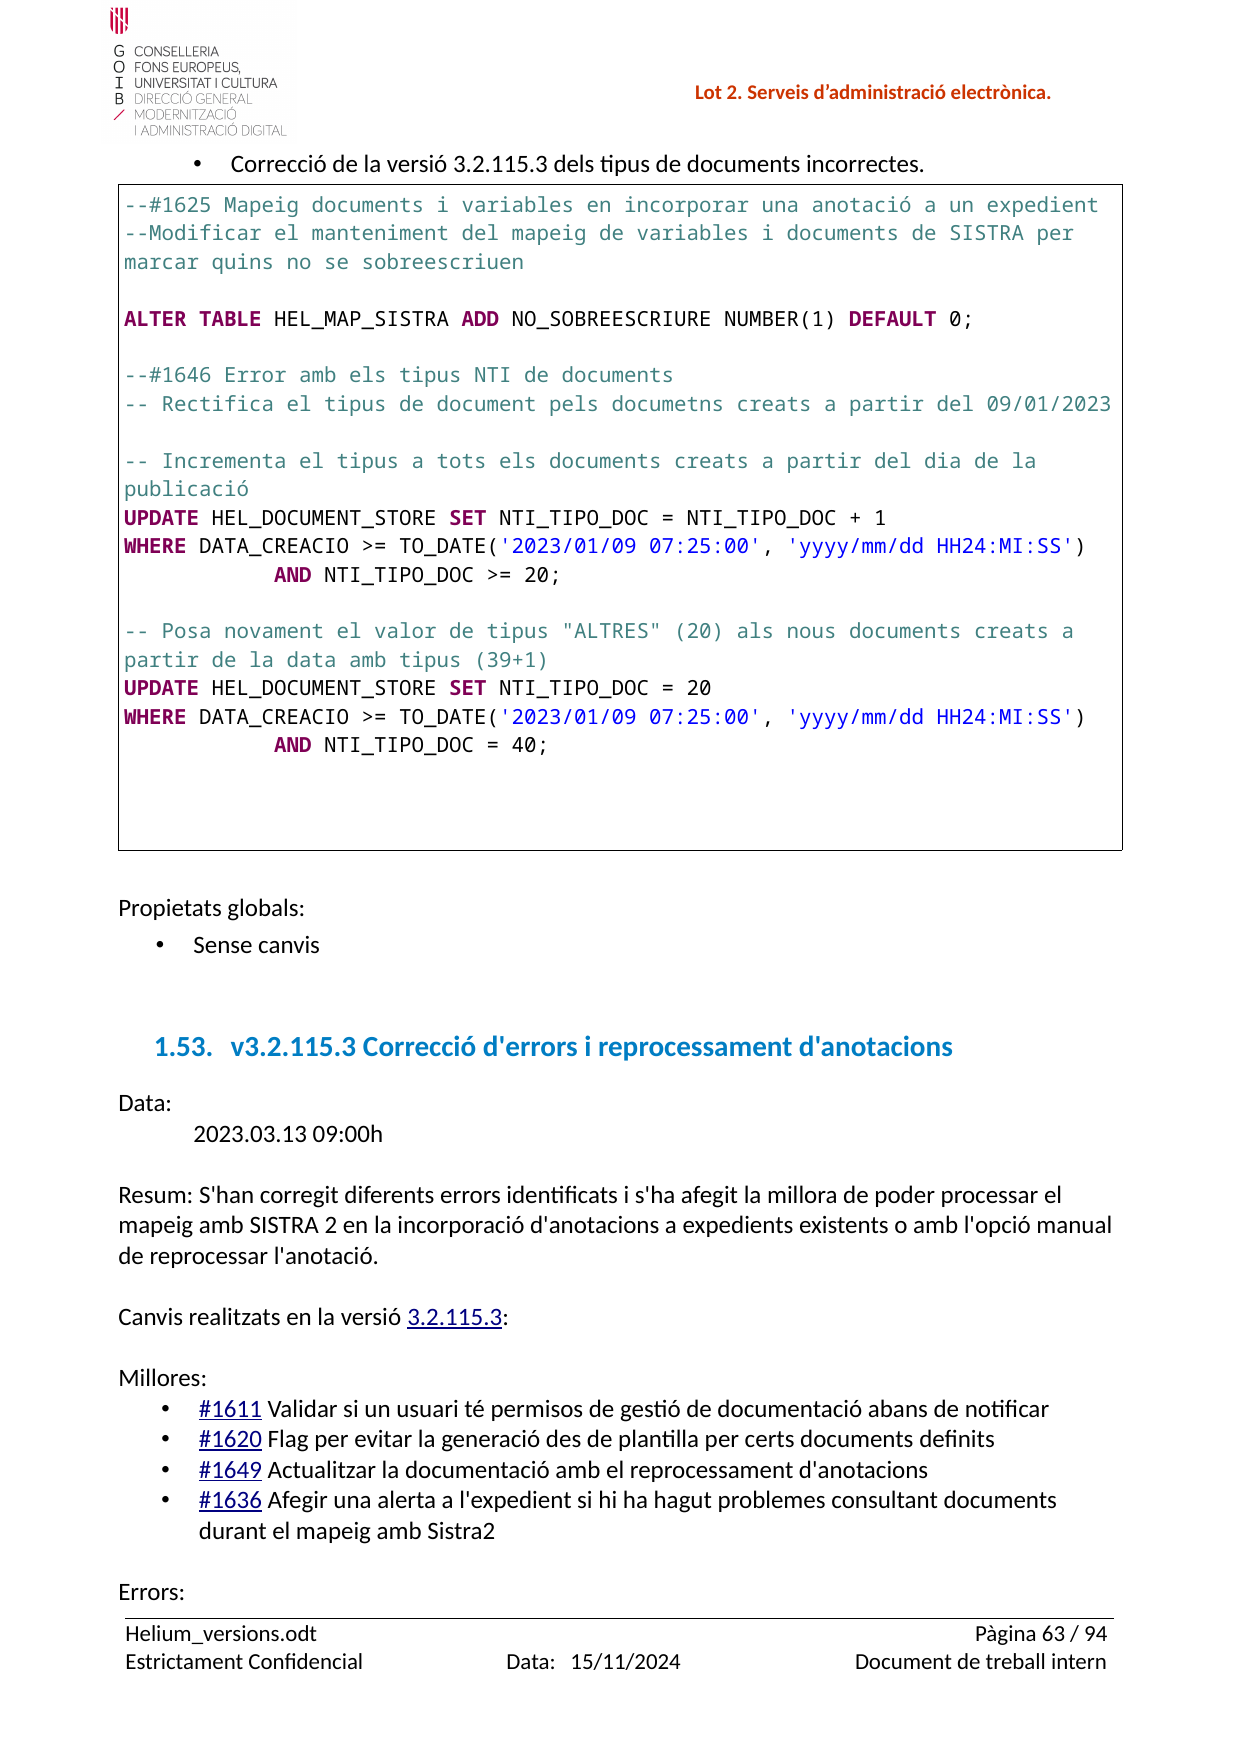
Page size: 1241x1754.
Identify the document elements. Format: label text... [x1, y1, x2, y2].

subtitle v3.2.115.3 Correcció d'errors i reprocessament d'anotacions [153, 1028, 1122, 1064]
list Correcció de la versió 3.2.115.3 dels tipus de documents incorrectes. [193, 148, 1122, 178]
text 2023.03.13 09:00h [118, 1118, 1122, 1148]
text Propietats globals: [118, 892, 1122, 923]
text Data: [118, 1087, 1122, 1118]
text Millores: [118, 1362, 1122, 1393]
list #1620 Flag per evitar la generació des de plantilla per certs documents definits [161, 1423, 1122, 1454]
list #1611 Validar si un usuari té permisos de gestió de documentació abans de notificar [161, 1393, 1122, 1423]
picture [100, 0, 297, 144]
list Sense canvis [156, 929, 1122, 959]
list #1649 Actualitzar la documentació amb el reprocessament d'anotacions [161, 1454, 1122, 1484]
text Resum: S'han corregit diferents errors identificats i s'ha afegit la millora de poder processar el mapeig amb SISTRA 2 en la incorporació d'anotacions a expedients existents o amb l'opció manual de reprocessar l'anotació. [118, 1179, 1122, 1271]
list #1636 Afegir una alerta a l'expedient si hi ha hagut problemes consultant documents durant el mapeig amb Sistra2 [161, 1484, 1122, 1545]
text Canvis realitzats en la versió 3.2.115.3: [118, 1301, 1122, 1332]
text Errors: [118, 1576, 1122, 1606]
table_header --#1625 Mapeig documents i variables en incorporar una anotació a un expedient --Modificar el manteniment del mapeig de variables i documents de SISTRA per marcar quins no se sobreescriuen ALTER TABLE HEL_MAP_SISTRA ADD NO_SOBREESCRIURE NUMBER(1) DEFAULT 0; --#1646 Error amb els tipus NTI de documents -- Rectifica el tipus de document pels documetns creats a partir del 09/01/2023 -- Incrementa el tipus a tots els documents creats a partir del dia de la publicació UPDATE HEL_DOCUMENT_STORE SET NTI_TIPO_DOC = NTI_TIPO_DOC + 1 WHERE DATA_CREACIO >= TO_DATE('2023/01/09 07:25:00', 'yyyy/mm/dd HH24:MI:SS') AND NTI_TIPO_DOC >= 20; -- Posa novament el valor de tipus "ALTRES" (20) als nous documents creats a partir de la data amb tipus (39+1) UPDATE HEL_DOCUMENT_STORE SET NTI_TIPO_DOC = 20 WHERE DATA_CREACIO >= TO_DATE('2023/01/09 07:25:00', 'yyyy/mm/dd HH24:MI:SS') AND NTI_TIPO_DOC = 40; [119, 185, 1122, 850]
